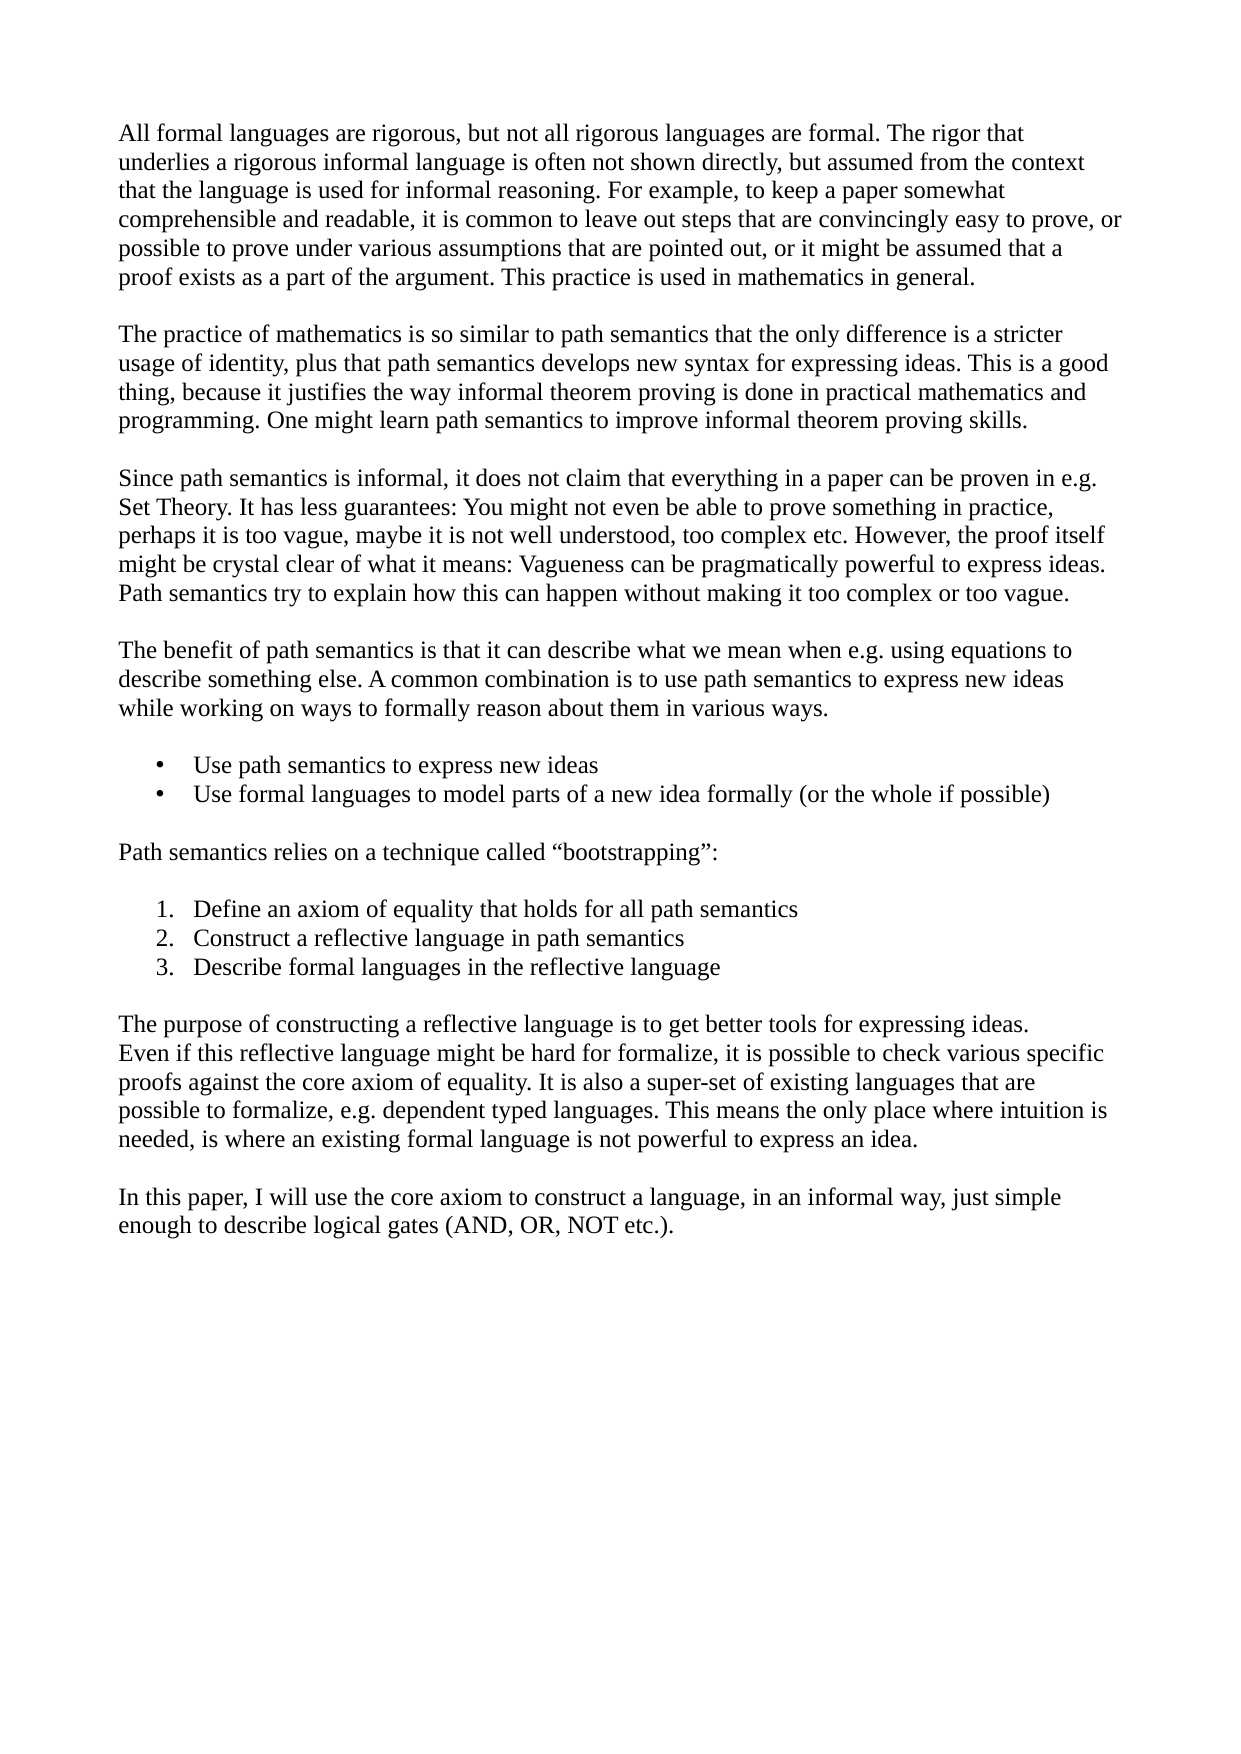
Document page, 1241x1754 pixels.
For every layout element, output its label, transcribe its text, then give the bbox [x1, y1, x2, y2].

text The practice of mathematics is so similar to path semantics that the only difference is a stricter usage of identity, plus that path semantics develops new syntax for expressing ideas. This is a good thing, because it justifies the way informal theorem proving is done in practical mathematics and programming. One might learn path semantics to improve informal theorem proving skills. [118, 319, 1122, 434]
list Define an axiom of equality that holds for all path semantics [156, 894, 1122, 923]
text In this paper, I will use the core axiom to construct a language, in an informal way, just simple enough to describe logical gates (AND, OR, NOT etc.). [118, 1182, 1122, 1239]
text Since path semantics is informal, it does not claim that everything in a paper can be proven in e.g. Set Theory. It has less guarantees: You might not even be able to prove something in practice, perhaps it is too vague, maybe it is not well understood, too complex etc. However, the proof itself might be crystal clear of what it means: Vagueness can be pragmatically powerful to express ideas. Path semantics try to explain how this can happen without making it too complex or too vague. [118, 463, 1122, 607]
text Path semantics relies on a technique called “bootstrapping”: [118, 837, 1122, 866]
list Use path semantics to express new ideas [156, 751, 1122, 779]
text The benefit of path semantics is that it can describe what we mean when e.g. using equations to describe something else. A common combination is to use path semantics to express new ideas while working on ways to formally reason about them in various ways. [118, 636, 1122, 722]
list Construct a reflective language in path semantics [156, 923, 1122, 952]
text The purpose of constructing a reflective language is to get better tools for expressing ideas. [118, 1009, 1122, 1038]
list Describe formal languages in the reflective language [156, 952, 1122, 981]
text Even if this reflective language might be hard for formalize, it is possible to check various specific proofs against the core axiom of equality. It is also a super-set of existing languages that are possible to formalize, e.g. dependent typed languages. This means the only place where intuition is needed, is where an existing formal language is not powerful to express an idea. [118, 1038, 1122, 1153]
list Use formal languages to model parts of a new idea formally (or the whole if possible) [156, 779, 1122, 808]
text All formal languages are rigorous, but not all rigorous languages are formal. The rigor that underlies a rigorous informal language is often not shown directly, but assumed from the context that the language is used for informal reasoning. For example, to keep a paper somewhat comprehensible and readable, it is common to leave out steps that are convincingly easy to prove, or possible to prove under various assumptions that are pointed out, or it might be assumed that a proof exists as a part of the argument. This practice is used in mathematics in general. [118, 118, 1122, 291]
